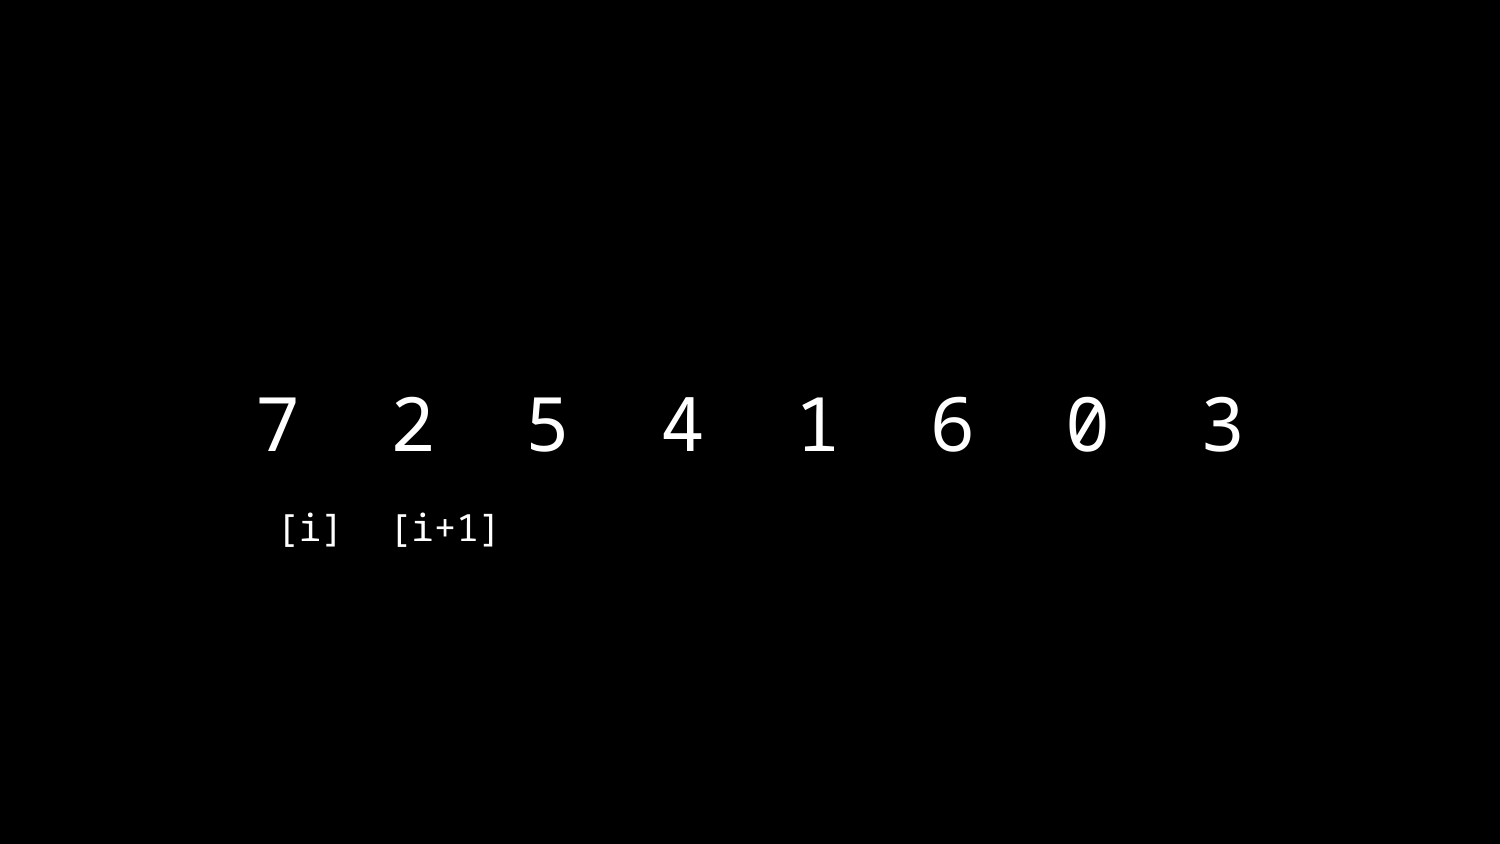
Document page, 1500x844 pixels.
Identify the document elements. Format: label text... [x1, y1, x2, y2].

text_box [i] [i+1] [253, 488, 525, 582]
title 7 2 5 4 1 6 0 3 [51, 352, 1449, 491]
